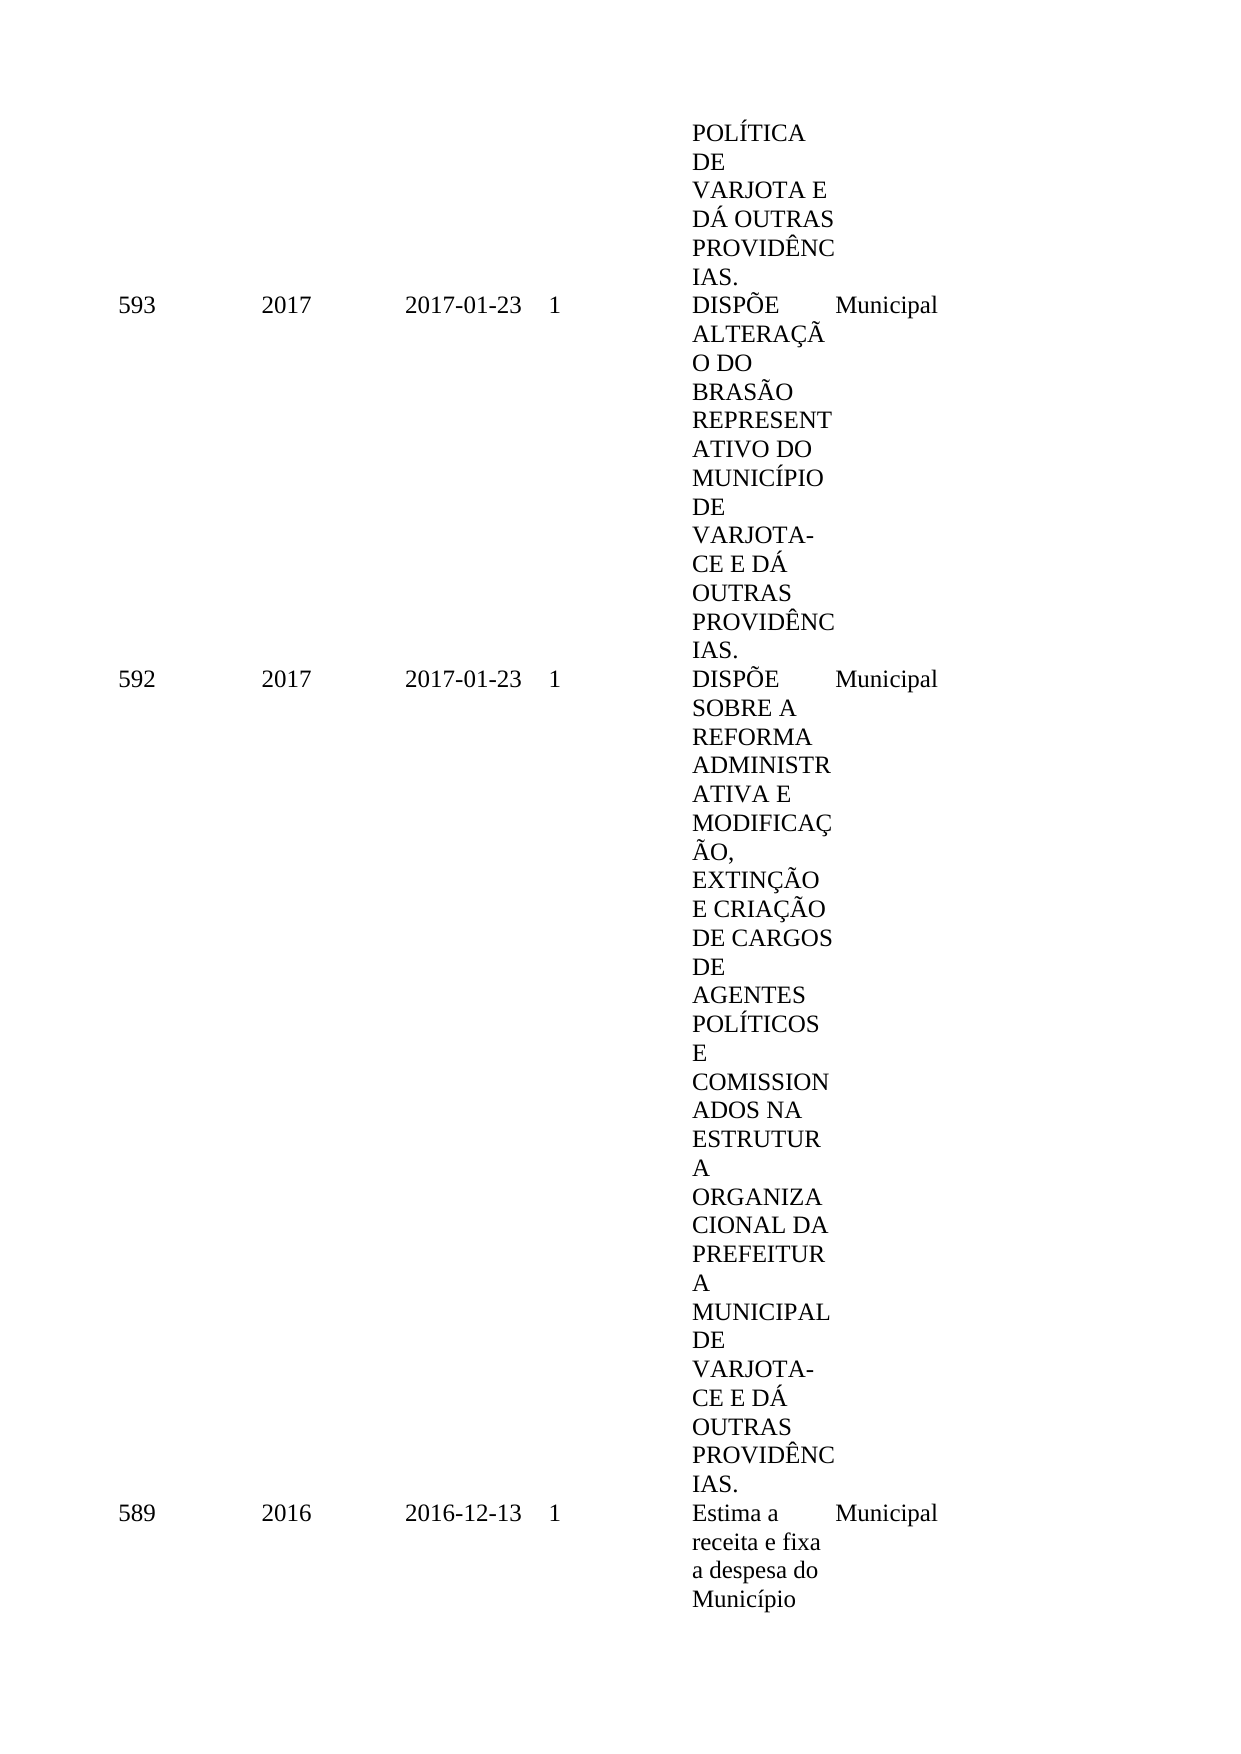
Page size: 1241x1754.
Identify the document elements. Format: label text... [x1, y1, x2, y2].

table_cell [118, 118, 261, 291]
table_cell Municipal [835, 664, 979, 1498]
table_cell 1 [548, 291, 692, 664]
table_cell 2017 [261, 664, 405, 1498]
table_cell [979, 118, 1122, 291]
table_cell [405, 118, 548, 291]
table_cell 2016-12-13 [405, 1498, 548, 1613]
table_cell 1 [548, 664, 692, 1498]
table_cell 2017-01-23 [405, 291, 548, 664]
table_cell [548, 118, 692, 291]
table_cell POLÍTICA DE VARJOTA E DÁ OUTRAS PROVIDÊNCIAS. [692, 118, 835, 291]
table_cell DISPÕE ALTERAÇÃO DO BRASÃO REPRESENTATIVO DO MUNICÍPIO DE VARJOTA-CE E DÁ OUTRAS PROVIDÊNCIAS. [692, 291, 835, 664]
table_cell 2017 [261, 291, 405, 664]
table_cell [835, 118, 979, 291]
table_cell [261, 118, 405, 291]
table_cell 592 [118, 664, 261, 1498]
table_cell Municipal [835, 291, 979, 664]
table_cell Estima a receita e fixa a despesa do Município [692, 1498, 835, 1613]
table_cell Municipal [835, 1498, 979, 1613]
table_cell 1 [548, 1498, 692, 1613]
table_cell [979, 664, 1122, 1498]
table_cell DISPÕE SOBRE A REFORMA ADMINISTRATIVA E MODIFICAÇÃO, EXTINÇÃO E CRIAÇÃO DE CARGOS DE AGENTES POLÍTICOS E COMISSIONADOS NA ESTRUTURA ORGANIZACIONAL DA PREFEITURA MUNICIPAL DE VARJOTA-CE E DÁ OUTRAS PROVIDÊNCIAS. [692, 664, 835, 1498]
table_cell 2017-01-23 [405, 664, 548, 1498]
table_cell 593 [118, 291, 261, 664]
table_cell 589 [118, 1498, 261, 1613]
table_cell 2016 [261, 1498, 405, 1613]
table_cell [979, 291, 1122, 664]
table_cell [979, 1498, 1122, 1613]
